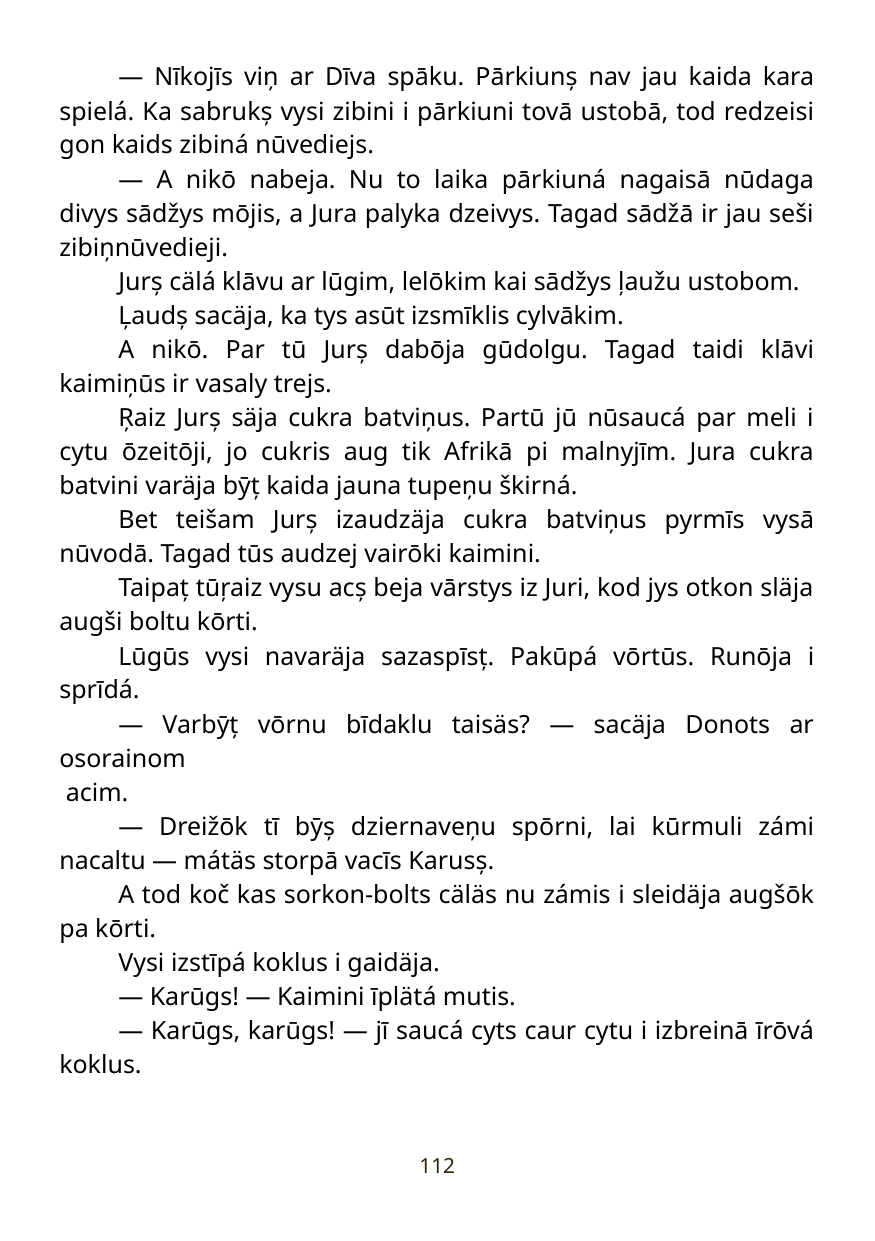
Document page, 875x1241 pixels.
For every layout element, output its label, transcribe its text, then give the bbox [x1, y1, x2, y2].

text — Karūgs, karūgs! — jī saucá cyts caur cytu i izbreinā īrōvá koklus. [59, 1013, 815, 1081]
text Jurș cälá klāvu ar lūgim, lelōkim kai sādžys ļaužu ustobom. [59, 263, 815, 297]
text — Varbȳț vōrnu bīdaklu taisäs? — sacäja Donots ar osorainom [59, 706, 815, 774]
text A nikō. Par tū Jurș dabōja gūdolgu. Tagad taidi klāvi kaimiņūs ir vasaly trejs. [59, 332, 815, 400]
text — A nikō nabeja. Nu to laika pārkiuná nagaisā nūdaga divys sādžys mōjis, a Jura palyka dzeivys. Tagad sādžā ir jau seši zibiņnūvedieji. [59, 161, 815, 263]
text Lūgūs vysi navaräja sazaspīsț. Pakūpá vōrtūs. Runōja i sprīdá. [59, 638, 815, 706]
text — Karūgs! — Kaimini īplätá mutis. [59, 979, 815, 1013]
text Vysi izstīpá koklus i gaidäja. [59, 945, 815, 979]
text acim. [59, 774, 815, 808]
text — Dreižōk tī bȳș dziernaveņu spōrni, lai kūrmuli zámi nacaltu — mátäs storpā vacīs Karusș. [59, 808, 815, 877]
text Taipaț tūŗaiz vysu acș beja vārstys iz Juri, kod jys otkon släja augši boltu kōrti. [59, 570, 815, 638]
text Ļaudș sacäja, ka tys asūt izsmīklis cylvākim. [59, 297, 815, 332]
text — Nīkojīs viņ ar Dīva spāku. Pārkiunș nav jau kaida kara spielá. Ka sabrukș vysi zibini i pārkiuni tovā ustobā, tod redzeisi gon kaids zibiná nūvediejs. [59, 59, 815, 161]
text Bet teišam Jurș izaudzäja cukra batviņus pyrmīs vysā nūvodā. Tagad tūs audzej vairōki kaimini. [59, 502, 815, 570]
text A tod koč kas sorkon-bolts cäläs nu zámis i sleidäja augšōk pa kōrti. [59, 877, 815, 945]
text Ŗaiz Jurș säja cukra batviņus. Partū jū nūsaucá par meli i cytu ōzeitōji, jo cukris aug tik Afrikā pi malnyjīm. Jura cukra batvini varäja bȳț kaida jauna tupeņu škirná. [59, 400, 815, 502]
